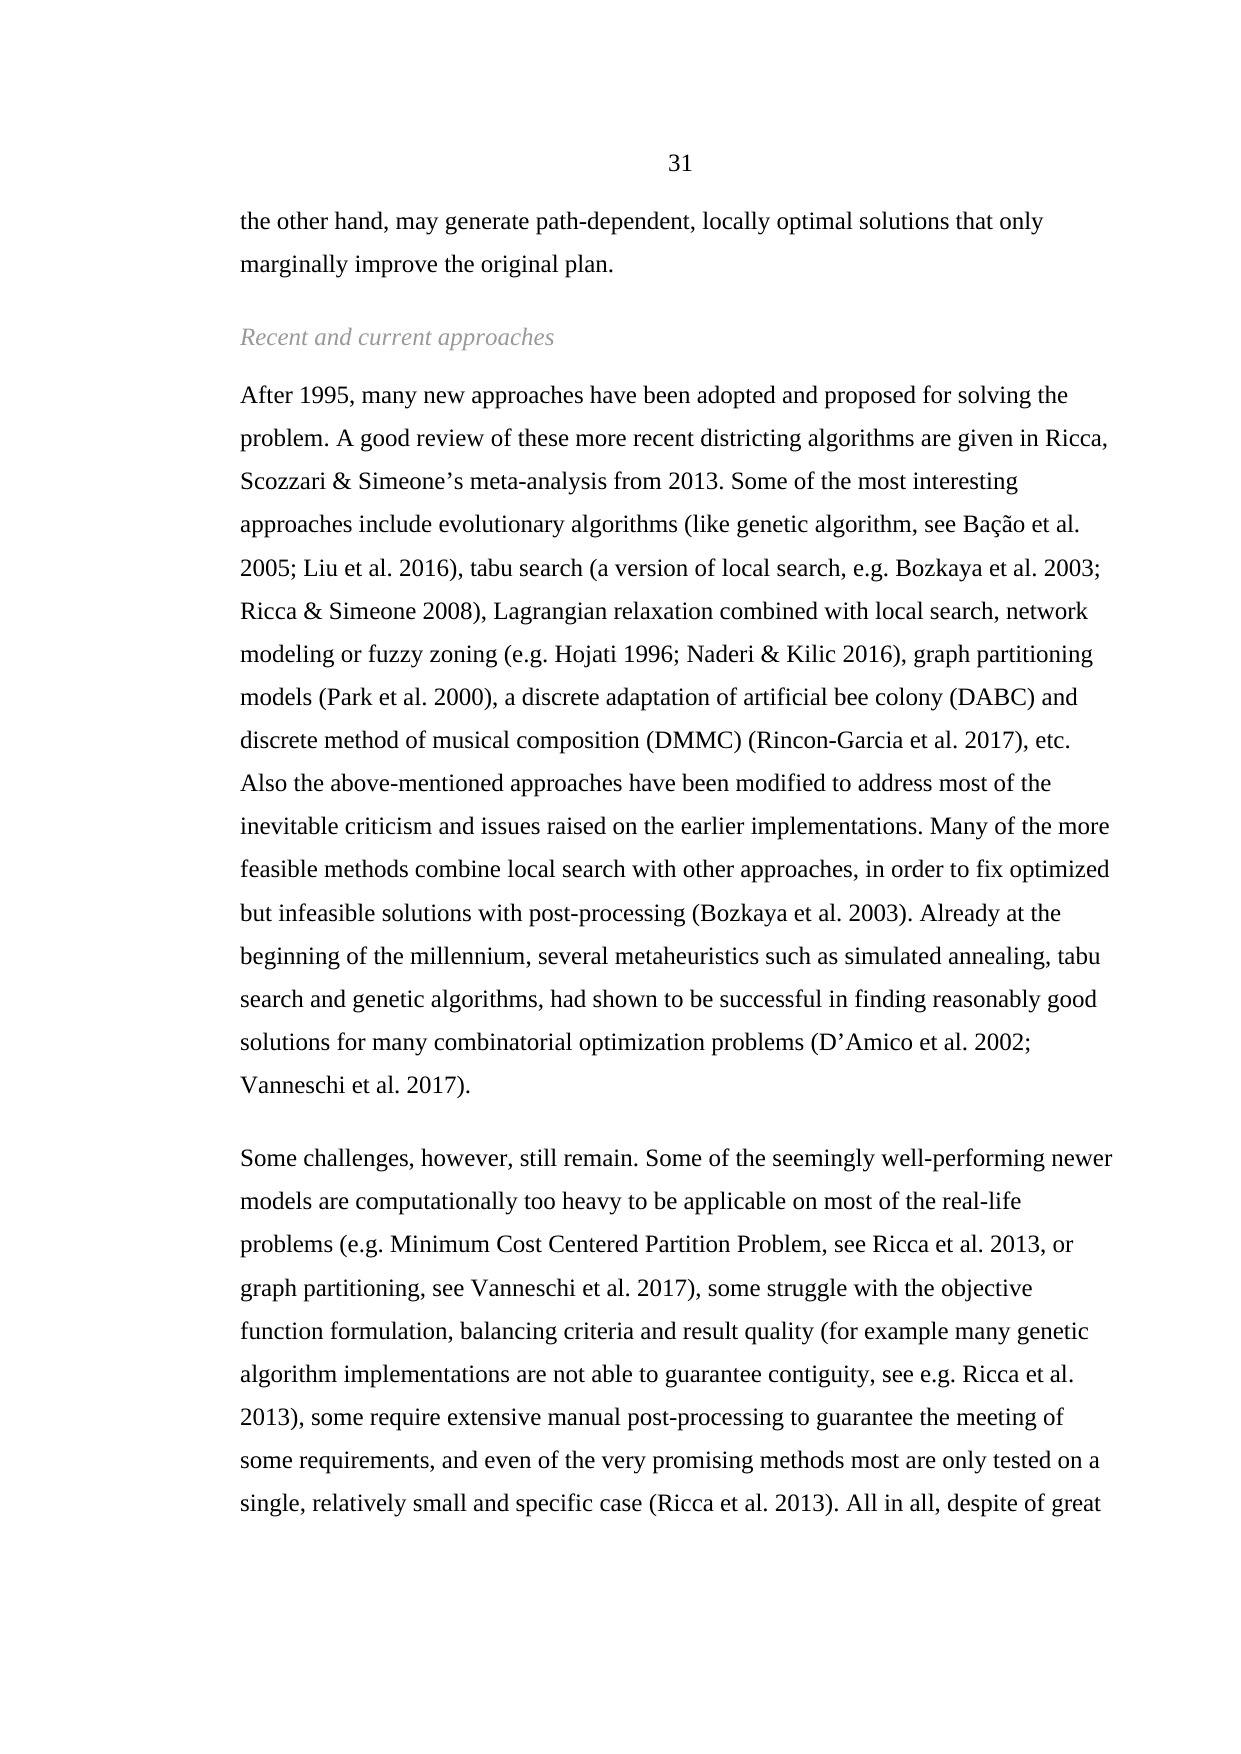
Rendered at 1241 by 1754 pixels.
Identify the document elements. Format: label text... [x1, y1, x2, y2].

text Some challenges, however, still remain. Some of the seemingly well-performing newer models are computationally too heavy to be applicable on most of the real-life problems (e.g. Minimum Cost Centered Partition Problem, see Ricca et al. 2013, or graph partitioning, see Vanneschi et al. 2017), some struggle with the objective function formulation, balancing criteria and result quality (for example many genetic algorithm implementations are not able to guarantee contiguity, see e.g. Ricca et al. 2013), some require extensive manual post-processing to guarantee the meeting of some requirements, and even of the very promising methods most are only tested on a single, relatively small and specific case (Ricca et al. 2013). All in all, despite of great [240, 1143, 1121, 1517]
text the other hand, may generate path-dependent, locally optimal solutions that only marginally improve the original plan. [240, 206, 1121, 278]
subtitle Recent and current approaches [240, 322, 1121, 351]
text After 1995, many new approaches have been adopted and proposed for solving the problem. A good review of these more recent districting algorithms are given in Ricca, Scozzari & Simeone’s meta-analysis from 2013. Some of the most interesting approaches include evolutionary algorithms (like genetic algorithm, see Bação et al. 2005; Liu et al. 2016), tabu search (a version of local search, e.g. Bozkaya et al. 2003; Ricca & Simeone 2008), Lagrangian relaxation combined with local search, network modeling or fuzzy zoning (e.g. Hojati 1996; Naderi & Kilic 2016), graph partitioning models (Park et al. 2000), a discrete adaptation of artificial bee colony (DABC) and discrete method of musical composition (DMMC) (Rincon-Garcia et al. 2017), etc. Also the above-mentioned approaches have been modified to address most of the inevitable criticism and issues raised on the earlier implementations. Many of the more feasible methods combine local search with other approaches, in order to fix optimized but infeasible solutions with post-processing (Bozkaya et al. 2003). Already at the beginning of the millennium, several metaheuristics such as simulated annealing, tabu search and genetic algorithms, had shown to be successful in finding reasonably good solutions for many combinatorial optimization problems (D’Amico et al. 2002; Vanneschi et al. 2017). [240, 380, 1121, 1099]
